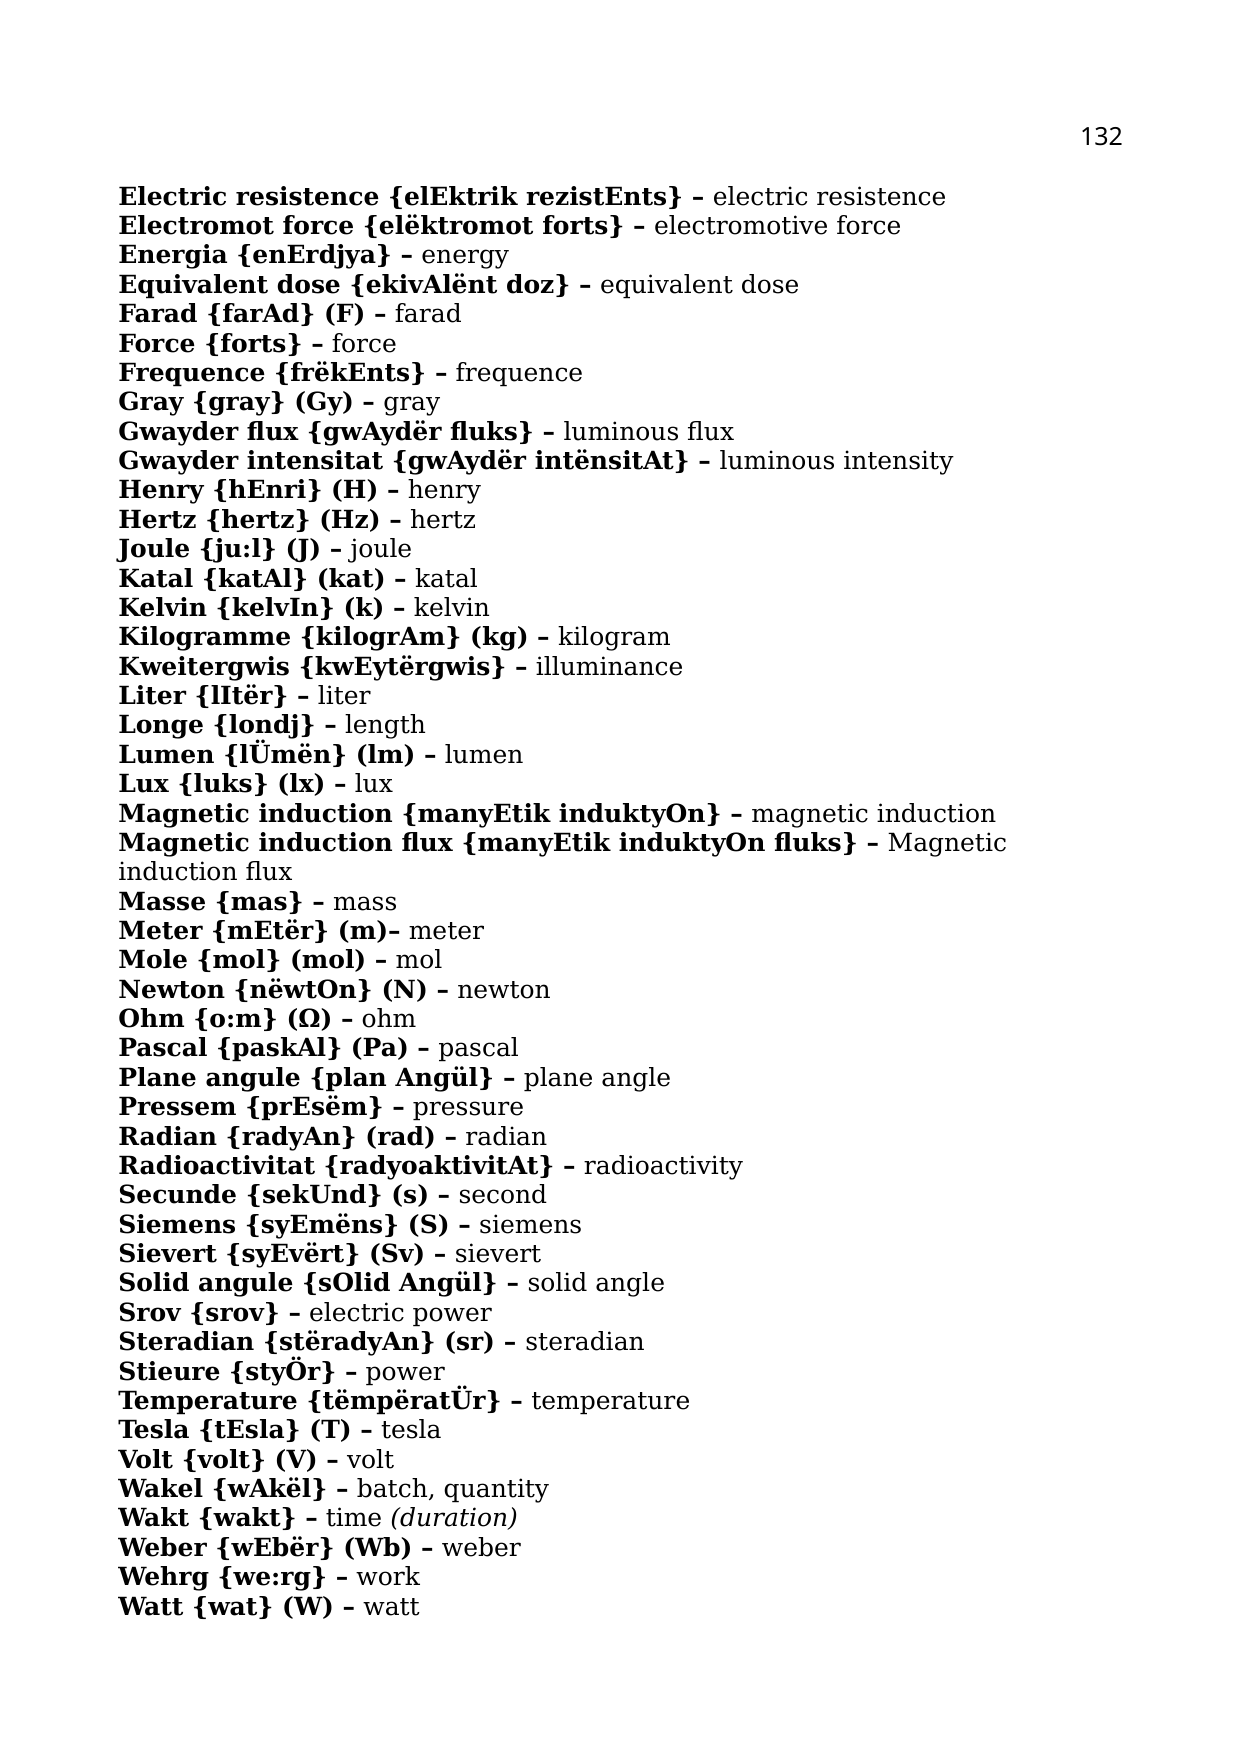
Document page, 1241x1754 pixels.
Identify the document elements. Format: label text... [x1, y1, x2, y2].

text Hertz {hertz} (Hz) – hertz [118, 505, 1123, 534]
text Magnetic induction flux {manyEtik induktyOn fluks} – Magnetic induction flux [118, 828, 1123, 886]
text Meter {mEtër} (m)– meter [118, 916, 1123, 945]
text Farad {farAd} (F) – farad [118, 299, 1123, 328]
text Magnetic induction {manyEtik induktyOn} – magnetic induction [118, 798, 1123, 828]
text Kilogramme {kilogrAm} (kg) – kilogram [118, 622, 1123, 652]
text Gwayder flux {gwAydër fluks} – luminous flux [118, 417, 1123, 446]
text Steradian {stëradyAn} (sr) – steradian [118, 1327, 1123, 1356]
text Srov {srov} – electric power [118, 1298, 1123, 1327]
text Radioactivitat {radyoaktivitAt} – radioactivity [118, 1151, 1123, 1180]
text Liter {lItër} – liter [118, 681, 1123, 710]
text Plane angule {plan Angül} – plane angle [118, 1063, 1123, 1092]
text Tesla {tEsla} (T) – tesla [118, 1415, 1123, 1444]
text Kweitergwis {kwEytërgwis} – illuminance [118, 652, 1123, 681]
text Temperature {tëmpëratÜr} – temperature [118, 1386, 1123, 1415]
text Sievert {syEvërt} (Sv) – sievert [118, 1239, 1123, 1268]
text Henry {hEnri} (H) – henry [118, 475, 1123, 505]
text Radian {radyAn} (rad) – radian [118, 1121, 1123, 1151]
text Volt {volt} (V) – volt [118, 1444, 1123, 1474]
text Siemens {syEmëns} (S) – siemens [118, 1209, 1123, 1239]
text Kelvin {kelvIn} (k) – kelvin [118, 593, 1123, 622]
text Wakel {wAkël} – batch, quantity [118, 1474, 1123, 1503]
text Stieure {styÖr} – power [118, 1356, 1123, 1386]
text Ohm {o:m} (Ω) – ohm [118, 1004, 1123, 1033]
text Lux {luks} (lx) – lux [118, 769, 1123, 798]
text Secunde {sekUnd} (s) – second [118, 1180, 1123, 1209]
text Solid angule {sOlid Angül} – solid angle [118, 1268, 1123, 1298]
text Force {forts} – force [118, 328, 1123, 358]
text Energia {enErdjya} – energy [118, 240, 1123, 270]
text Joule {ju:l} (J) – joule [118, 534, 1123, 563]
text Equivalent dose {ekivAlënt doz} – equivalent dose [118, 270, 1123, 299]
text Pressem {prEsëm} – pressure [118, 1092, 1123, 1121]
text Weber {wEbër} (Wb) – weber [118, 1533, 1123, 1562]
text Wehrg {we:rg} – work [118, 1562, 1123, 1591]
text Masse {mas} – mass [118, 886, 1123, 916]
text Mole {mol} (mol) – mol [118, 945, 1123, 974]
text Electric resistence {elEktrik rezistEnts} – electric resistence [118, 182, 1123, 211]
text Frequence {frëkEnts} – frequence [118, 358, 1123, 387]
text Watt {wat} (W) – watt [118, 1591, 1123, 1621]
text Katal {katAl} (kat) – katal [118, 563, 1123, 593]
text Newton {nëwtOn} (N) – newton [118, 974, 1123, 1004]
text Gwayder intensitat {gwAydër intënsitAt} – luminous intensity [118, 446, 1123, 475]
text Electromot force {elëktromot forts} – electromotive force [118, 211, 1123, 240]
text Lumen {lÜmën} (lm) – lumen [118, 740, 1123, 769]
text Wakt {wakt} – time (duration) [118, 1503, 1123, 1533]
text Longe {londj} – length [118, 710, 1123, 740]
text Pascal {paskAl} (Pa) – pascal [118, 1033, 1123, 1063]
text Gray {gray} (Gy) – gray [118, 387, 1123, 417]
